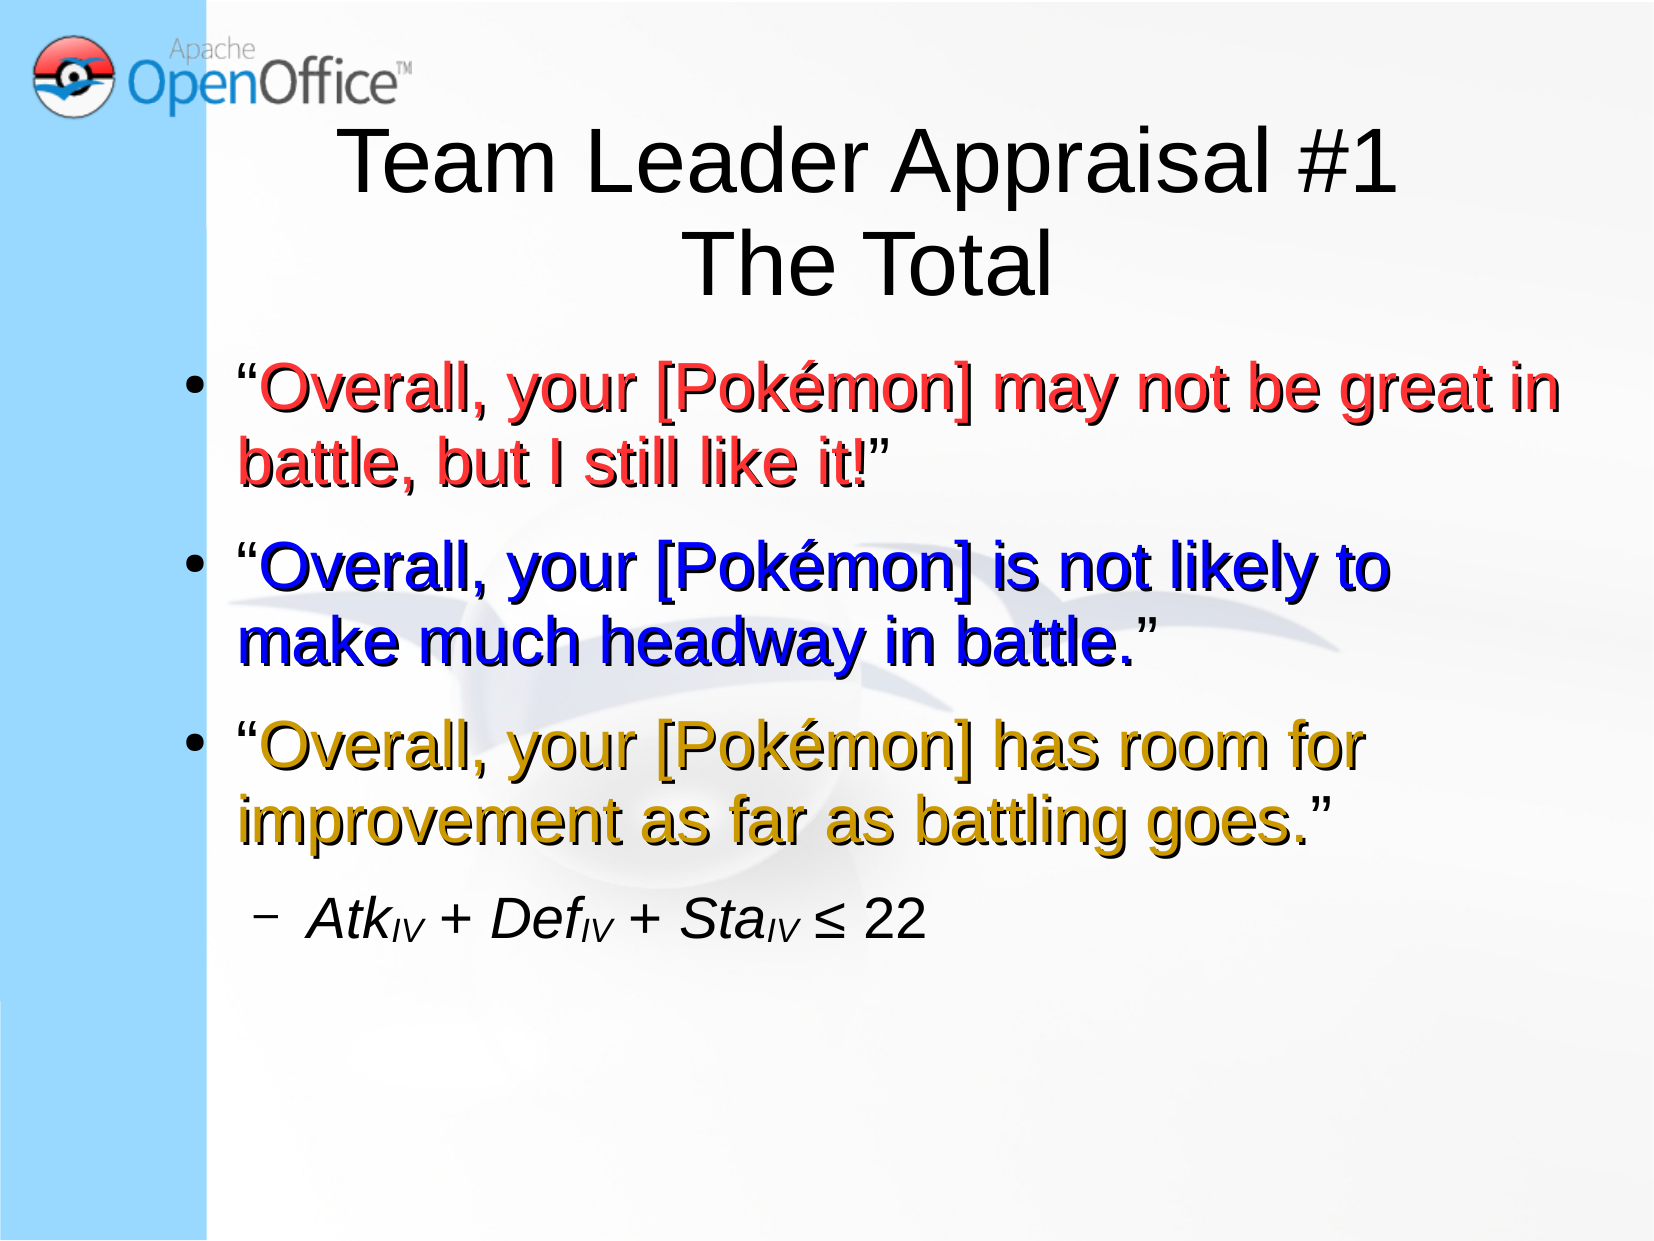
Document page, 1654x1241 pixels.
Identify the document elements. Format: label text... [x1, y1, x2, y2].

picture [31, 2, 1654, 1241]
title Team Leader Appraisal #1 The Total [165, 108, 1571, 316]
list “Overall, your [Pokémon] may not be great in battle, but I still like it!” “Overall, your [Pokémon] is not likely to make much headway in battle.” “Overall, your [Pokémon] has room for improvement as far as battling goes.” AtkIV + DefIV + StaIV ≤ 22 [165, 349, 1571, 1228]
